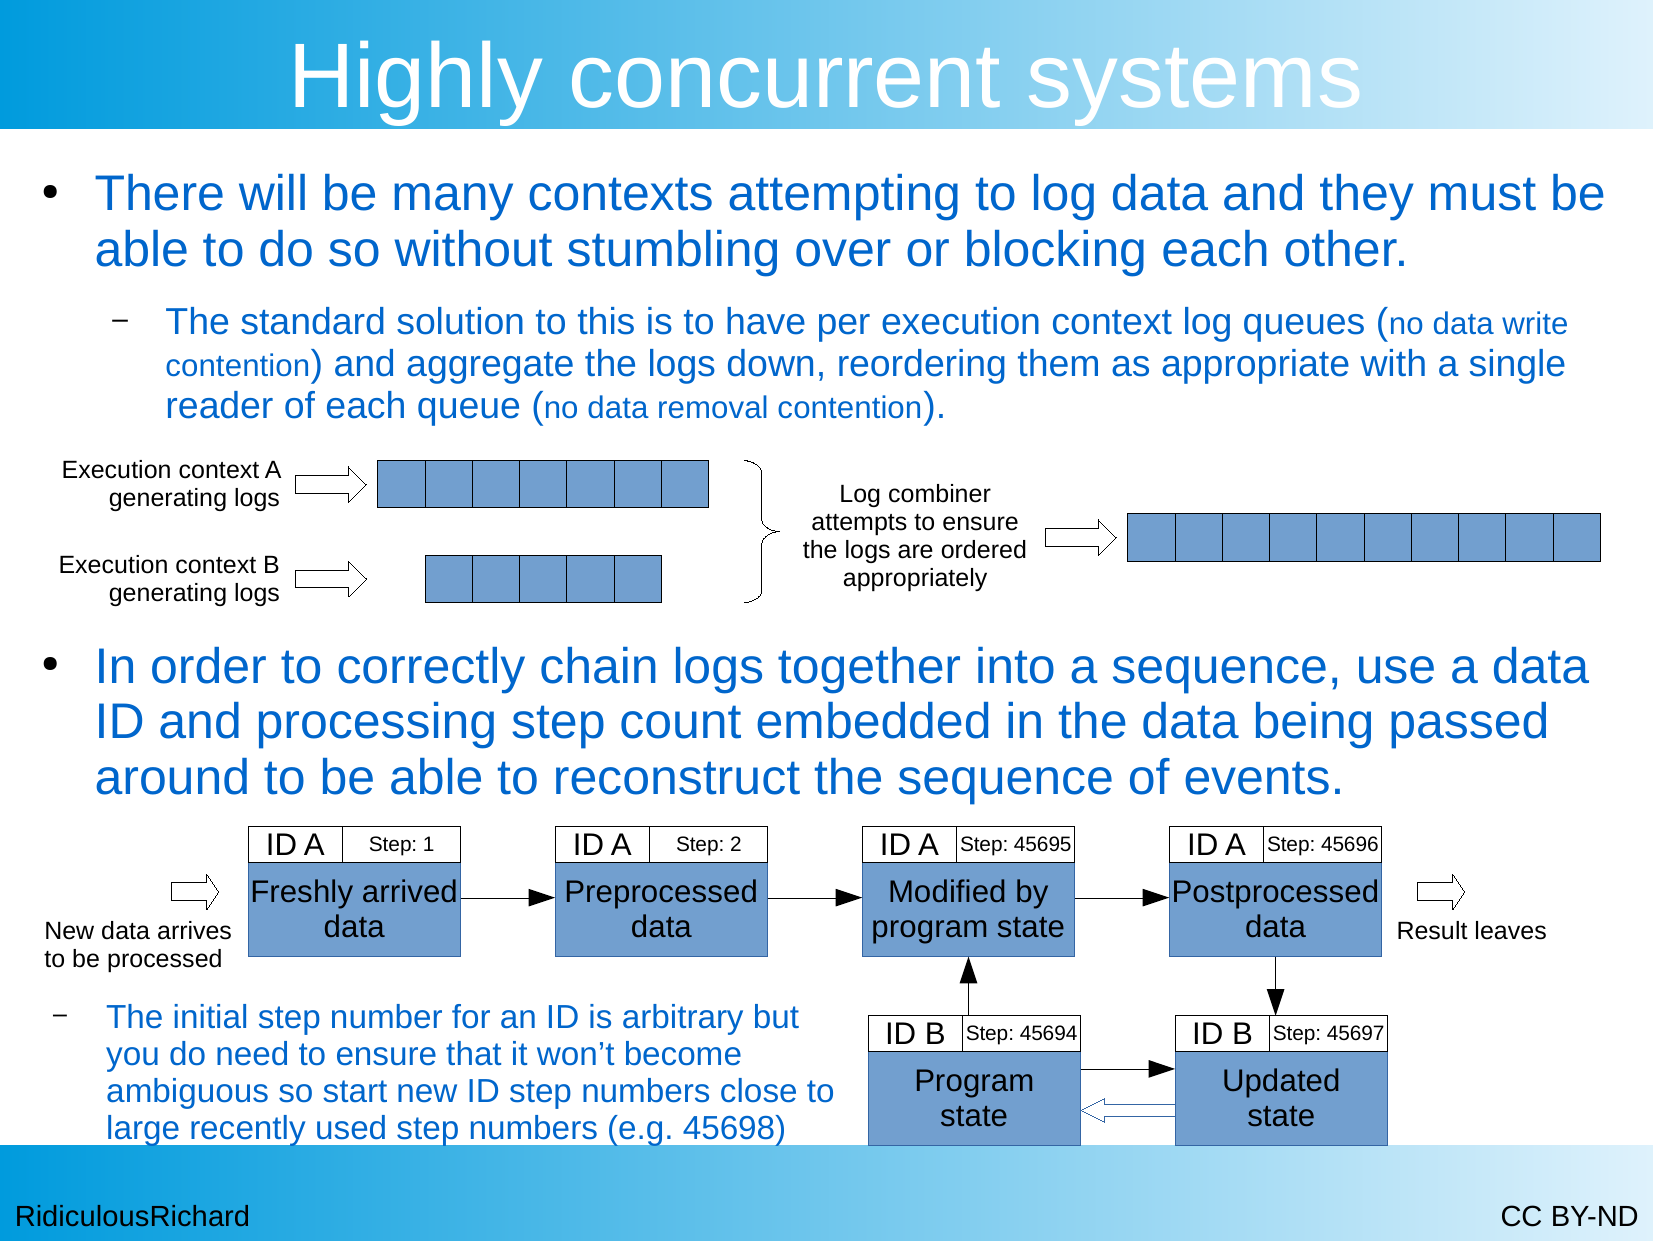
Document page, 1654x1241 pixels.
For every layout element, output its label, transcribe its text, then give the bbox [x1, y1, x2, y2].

text_box Updated state [1175, 1052, 1388, 1146]
text_box Step: 45694 [962, 1015, 1081, 1052]
text_box [425, 555, 662, 603]
text_box Program state [868, 1052, 1081, 1146]
text_box Preprocessed data [555, 863, 768, 957]
text_box Step: 1 [342, 826, 461, 863]
text_box Result leaves [1381, 909, 1619, 981]
text_box Step: 45695 [956, 826, 1075, 863]
text_box ID B [1175, 1015, 1269, 1052]
list In order to correctly chain logs together into a sequence, use a data ID and processing step count embedded in the data being passed around to be able to reconstruct the sequence of events. [23, 637, 1630, 821]
text_box ID A [555, 826, 649, 863]
text_box [1127, 513, 1601, 562]
text_box Step: 45697 [1269, 1015, 1388, 1052]
text_box Execution context B generating logs [35, 543, 296, 615]
text_box Freshly arrived data [248, 863, 461, 957]
list The initial step number for an ID is arbitrary but you do need to ensure that it won’t become ambiguous so start new ID step numbers close to large recently used step numbers (e.g. 45698) [0, 998, 851, 1146]
text_box ID A [248, 826, 342, 863]
text_box Execution context A generating logs [35, 448, 296, 520]
text_box New data arrives to be processed [29, 909, 266, 981]
title Highly concurrent systems [82, 23, 1571, 129]
text_box Postprocessed data [1169, 863, 1382, 957]
text_box Step: 2 [649, 826, 768, 863]
text_box Step: 45696 [1263, 826, 1382, 863]
text_box ID B [868, 1015, 962, 1052]
list There will be many contexts attempting to log data and they must be able to do so without stumbling over or blocking each other. The standard solution to this is to have per execution context log queues (no data write contention) and aggregate the logs down, reordering them as appropriate with a single reader of each queue (no data removal contention). [23, 165, 1630, 449]
text_box ID A [1169, 826, 1263, 863]
text_box Log combiner attempts to ensure the logs are ordered appropriately [785, 472, 1046, 600]
text_box ID A [862, 826, 956, 863]
text_box Modified by program state [862, 863, 1075, 957]
text_box [377, 460, 709, 508]
